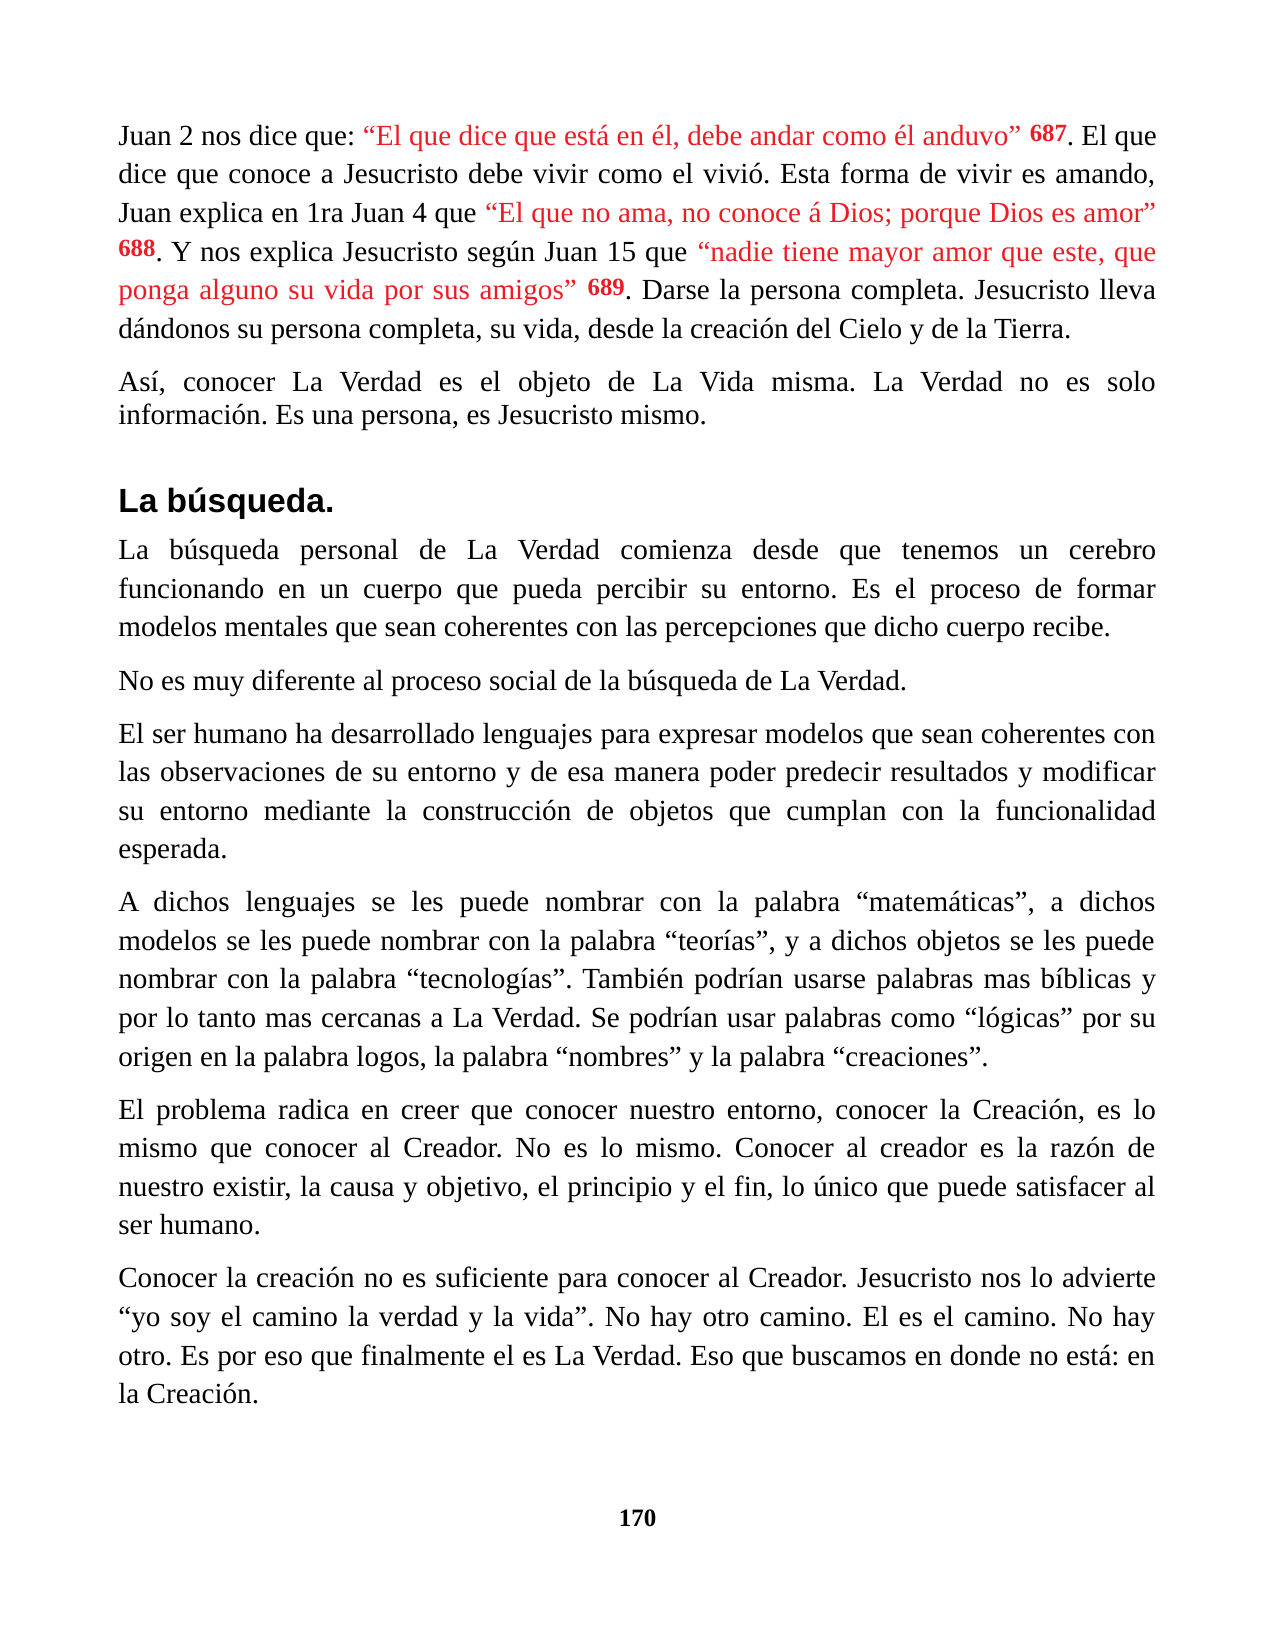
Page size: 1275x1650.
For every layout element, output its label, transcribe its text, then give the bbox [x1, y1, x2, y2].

subtitle La búsqueda. [118, 481, 1157, 520]
text Así, conocer La Verdad es el objeto de La Vida misma. La Verdad no es solo información. Es una persona, es Jesucristo mismo. [118, 364, 1157, 431]
text Juan 2 nos dice que: “El que dice que está en él, debe andar como él anduvo” . El que dice que conoce a Jesucristo debe vivir como el vivió. Esta forma de vivir es amando, Juan explica en 1ra Juan 4 que “El que no ama, no conoce á Dios; porque Dios es amor” . Y nos explica Jesucristo según Juan 15 que “nadie tiene mayor amor que este, que ponga alguno su vida por sus amigos” . Darse la persona completa. Jesucristo lleva dándonos su persona completa, su vida, desde la creación del Cielo y de la Tierra. [118, 118, 1157, 344]
text Conocer la creación no es suficiente para conocer al Creador. Jesucristo nos lo advierte “yo soy el camino la verdad y la vida”. No hay otro camino. El es el camino. No hay otro. Es por eso que finalmente el es La Verdad. Eso que buscamos en donde no está: en la Creación. [118, 1261, 1157, 1410]
text No es muy diferente al proceso social de la búsqueda de La Verdad. [118, 663, 1157, 696]
text La búsqueda personal de La Verdad comienza desde que tenemos un cerebro funcionando en un cuerpo que pueda percibir su entorno. Es el proceso de formar modelos mentales que sean coherentes con las percepciones que dicho cuerpo recibe. [118, 532, 1157, 643]
text El ser humano ha desarrollado lenguajes para expresar modelos que sean coherentes con las observaciones de su entorno y de esa manera poder predecir resultados y modificar su entorno mediante la construcción de objetos que cumplan con la funcionalidad esperada. [118, 716, 1157, 865]
text A dichos lenguajes se les puede nombrar con la palabra “matemáticas”, a dichos modelos se les puede nombrar con la palabra “teorías”, y a dichos objetos se les puede nombrar con la palabra “tecnologías”. También podrían usarse palabras mas bíblicas y por lo tanto mas cercanas a La Verdad. Se podrían usar palabras como “lógicas” por su origen en la palabra logos, la palabra “nombres” y la palabra “creaciones”. [118, 884, 1157, 1072]
text El problema radica en creer que conocer nuestro entorno, conocer la Creación, es lo mismo que conocer al Creador. No es lo mismo. Conocer al creador es la razón de nuestro existir, la causa y objetivo, el principio y el fin, lo único que puede satisfacer al ser humano. [118, 1092, 1157, 1241]
